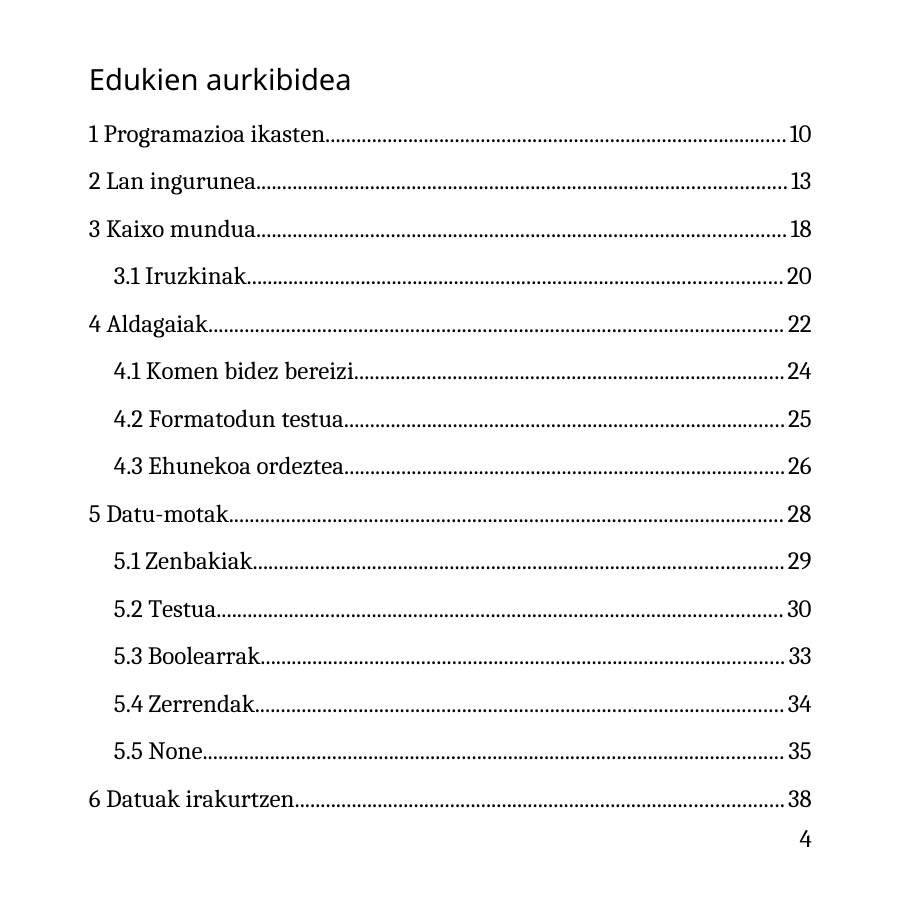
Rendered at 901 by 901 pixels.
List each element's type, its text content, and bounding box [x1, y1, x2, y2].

text 2 Lan ingurunea 13 [89, 167, 811, 196]
text 5.3 Boolearrak 33 [114, 642, 811, 671]
text 5 Datu-motak 28 [89, 499, 811, 528]
text 5.4 Zerrendak 34 [114, 689, 811, 718]
text 1 Programazioa ikasten 10 [89, 119, 811, 148]
text 6 Datuak irakurtzen 38 [89, 784, 811, 813]
text 3.1 Iruzkinak 20 [114, 262, 811, 291]
text 4.1 Komen bidez bereizi 24 [114, 357, 811, 386]
text 4 Aldagaiak 22 [89, 309, 811, 338]
text 4.2 Formatodun testua 25 [114, 404, 811, 433]
text 4.3 Ehunekoa ordeztea 26 [114, 452, 811, 481]
text 5.2 Testua 30 [114, 594, 811, 623]
text 5.5 None 35 [114, 737, 811, 766]
text Edukien aurkibidea [89, 59, 811, 99]
text 3 Kaixo mundua 18 [89, 214, 811, 243]
text 5.1 Zenbakiak 29 [114, 547, 811, 576]
